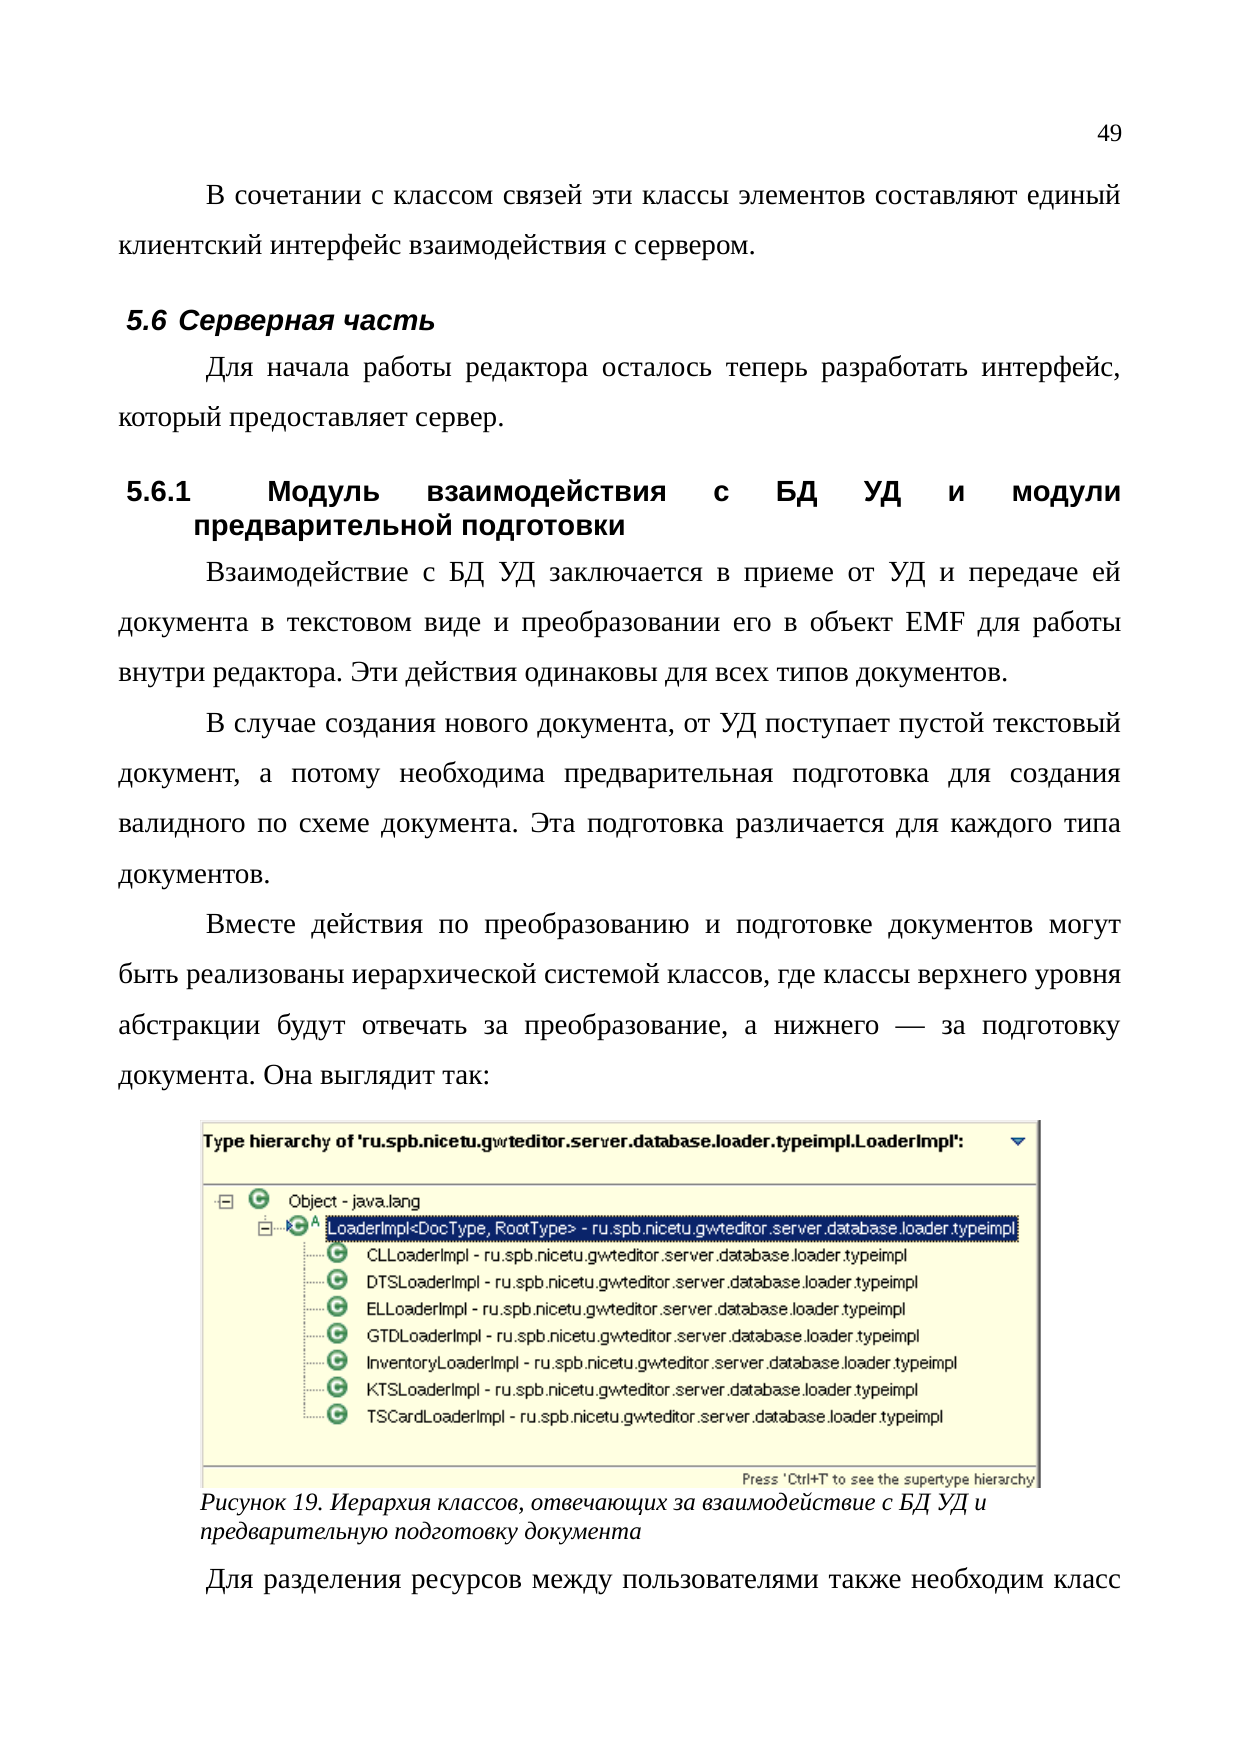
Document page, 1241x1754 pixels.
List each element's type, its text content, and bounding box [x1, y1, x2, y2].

text В сочетании с классом связей эти классы элементов составляют единый клиентский интерфейс взаимодействия с сервером. [118, 177, 1122, 261]
subtitle Серверная часть [118, 303, 1122, 336]
subtitle Модуль взаимодействия с БД УД и модули предварительной подготовки [118, 474, 1122, 541]
text В случае создания нового документа, от УД поступает пустой текстовый документ, а потому необходима предварительная подготовка для создания валидного по схеме документа. Эта подготовка различается для каждого типа документов. [118, 705, 1122, 889]
text Для начала работы редактора осталось теперь разработать интерфейс, который предоставляет сервер. [118, 349, 1122, 433]
text Вместе действия по преобразованию и подготовке документов могут быть реализованы иерархической системой классов, где классы верхнего уровня абстракции будут отвечать за преобразование, а нижнего — за подготовку документа. Она выглядит так: [118, 906, 1122, 1091]
text Рисунок 19. Иерархия классов, отвечающих за взаимодействие с БД УД и предварительную подготовку документа [200, 1488, 1040, 1545]
text Для разделения ресурсов между пользователями также необходим класс [118, 1107, 1122, 1595]
text Взаимодействие с БД УД заключается в приеме от УД и передаче ей документа в текстовом виде и преобразовании его в объект EMF для работы внутри редактора. Эти действия одинаковы для всех типов документов. [118, 554, 1122, 688]
